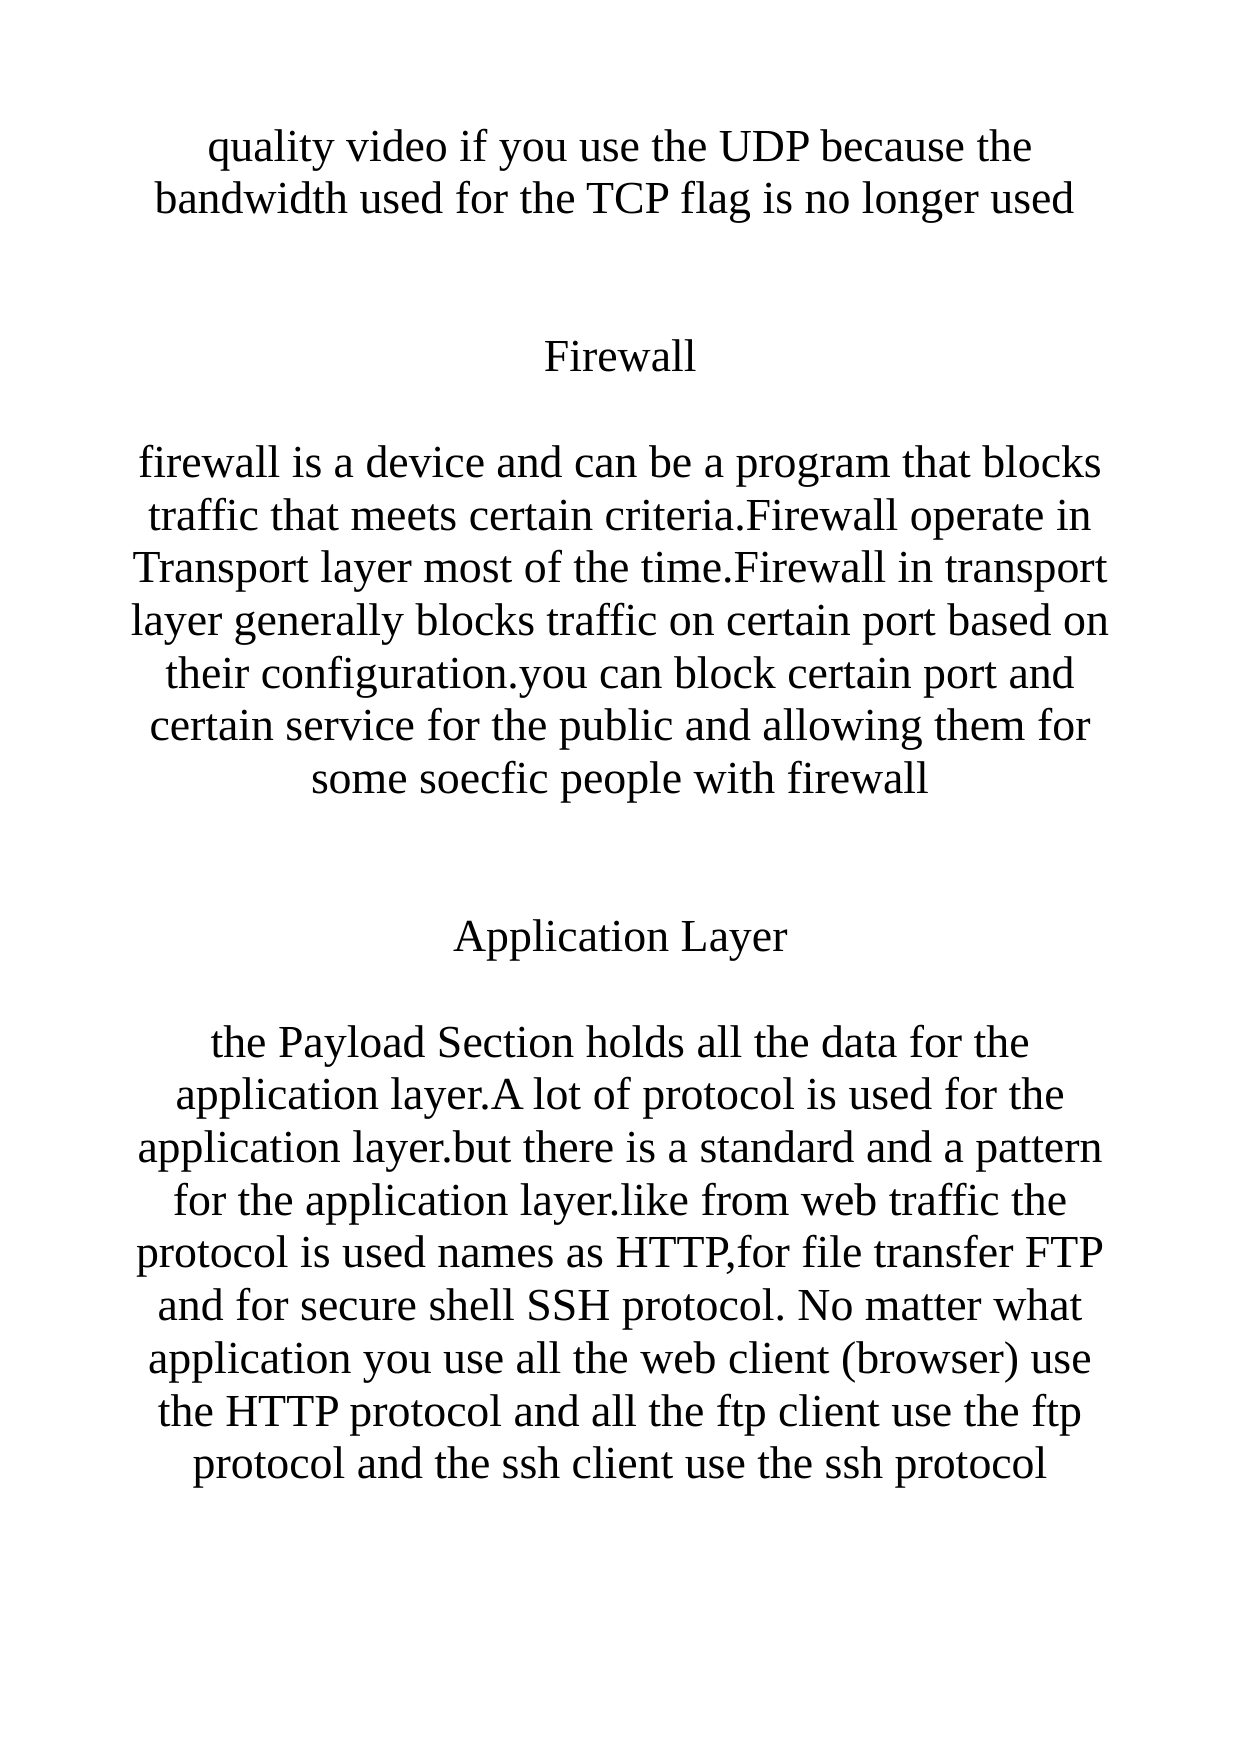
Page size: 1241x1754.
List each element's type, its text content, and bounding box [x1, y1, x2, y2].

text Firewall [118, 329, 1122, 382]
text firewall is a device and can be a program that blocks traffic that meets certain criteria.Firewall operate in Transport layer most of the time.Firewall in transport layer generally blocks traffic on certain port based on their configuration.you can block certain port and certain service for the public and allowing them for some soecfic people with firewall [118, 434, 1122, 803]
text quality video if you use the UDP because the bandwidth used for the TCP flag is no longer used [118, 118, 1122, 223]
text the Payload Section holds all the data for the application layer.A lot of protocol is used for the application layer.but there is a standard and a pattern for the application layer.like from web traffic the protocol is used names as HTTP,for file transfer FTP and for secure shell SSH protocol. No matter what application you use all the web client (browser) use the HTTP protocol and all the ftp client use the ftp protocol and the ssh client use the ssh protocol [118, 1014, 1122, 1488]
text Application Layer [118, 909, 1122, 961]
